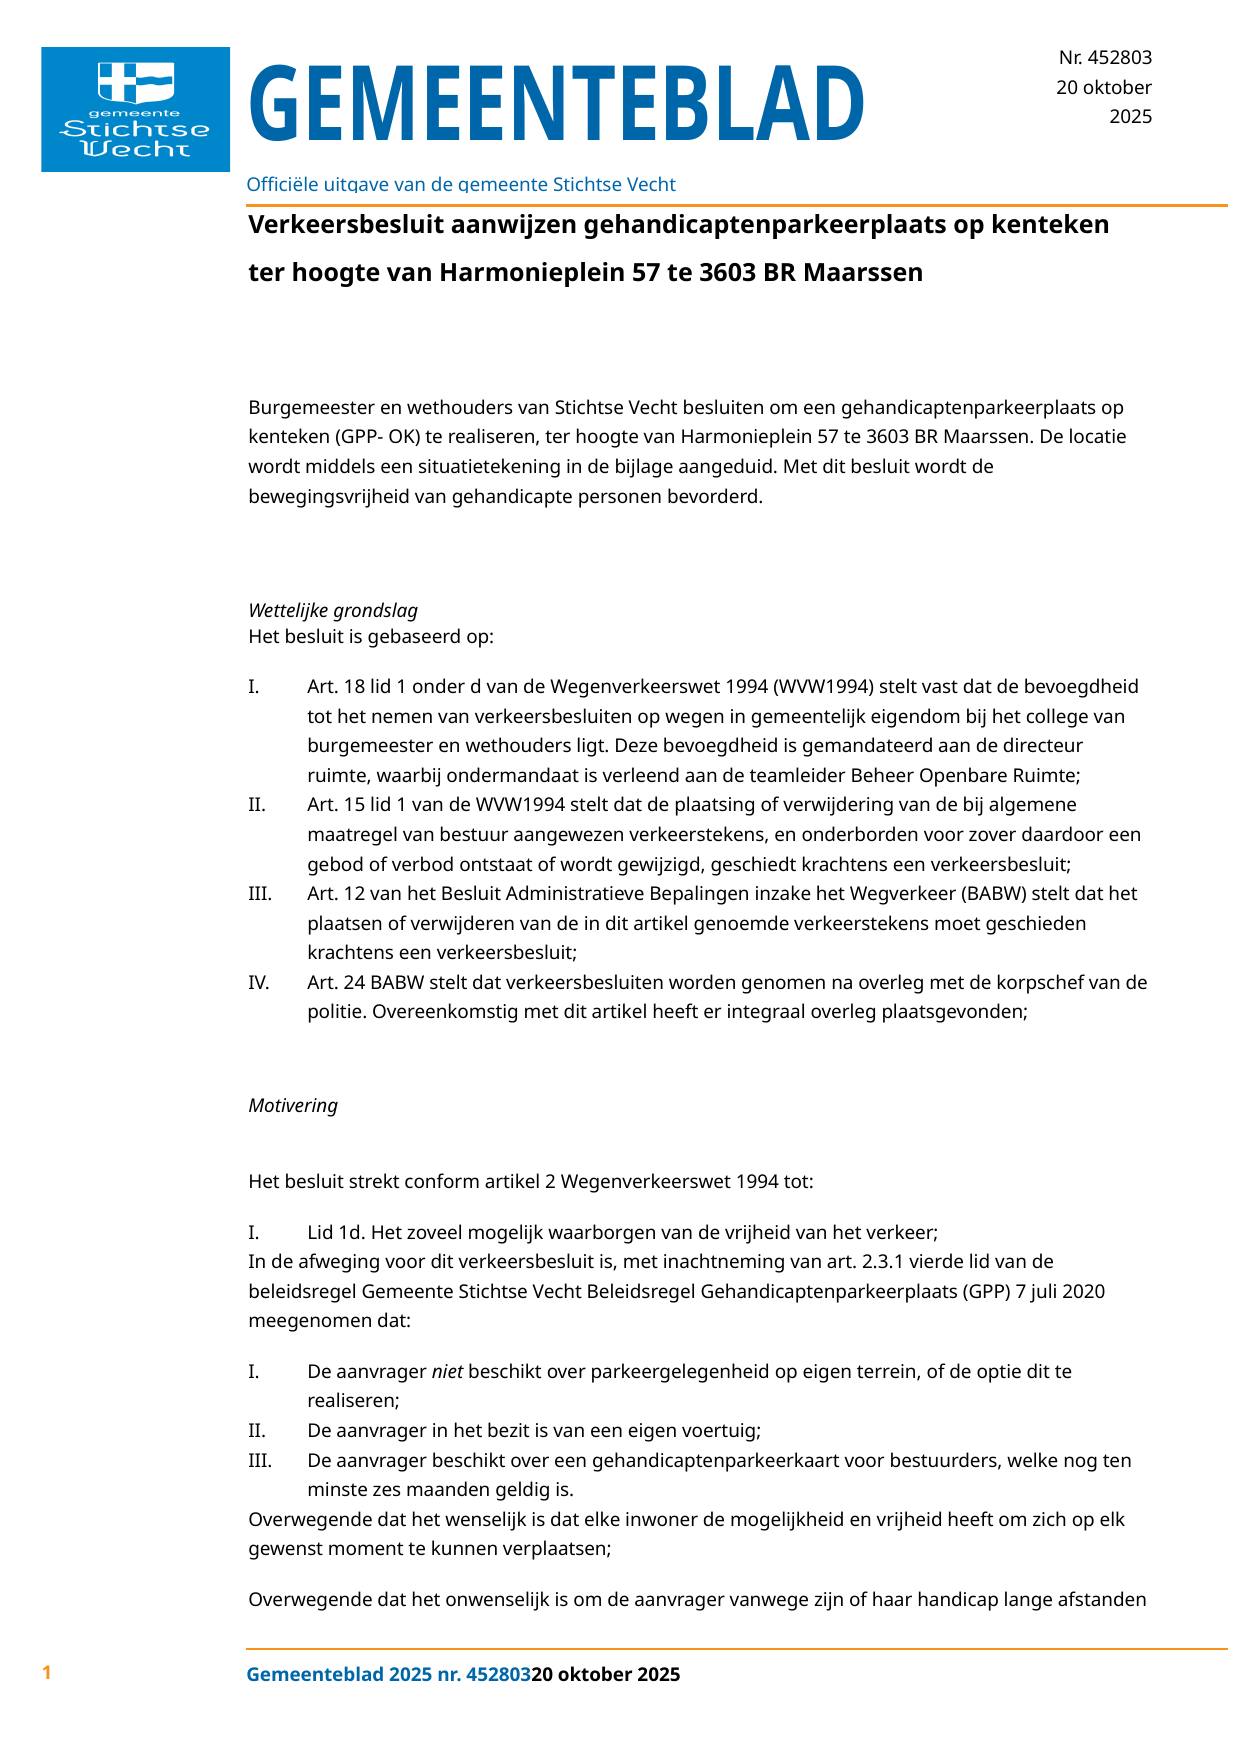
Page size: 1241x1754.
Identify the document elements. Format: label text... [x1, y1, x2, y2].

list Art. 15 lid 1 van de WVW1994 stelt dat de plaatsing of verwijdering van de bij algemene maatregel van bestuur aangewezen verkeerstekens, en onderborden voor zover daardoor een gebod of verbod ontstaat of wordt gewijzigd, geschiedt krachtens een verkeersbesluit; [248, 792, 1152, 877]
text Burgemeester en wethouders van Stichtse Vecht besluiten om een gehandicaptenparkeerplaats op kenteken (GPP- OK) te realiseren, ter hoogte van Harmonieplein 57 te 3603 BR Maarssen. De locatie wordt middels een situatietekening in de bijlage aangeduid. Met dit besluit wordt de bewegingsvrijheid van gehandicapte personen bevorderd. [248, 394, 1152, 508]
text Motivering [248, 1092, 1152, 1118]
list Art. 24 BABW stelt dat verkeersbesluiten worden genomen na overleg met de korpschef van de politie. Overeenkomstig met dit artikel heeft er integraal overleg plaatsgevonden; [248, 969, 1152, 1024]
text Overwegende dat het onwenselijk is om de aanvrager vanwege zijn of haar handicap lange afstanden [248, 1586, 1152, 1612]
list Art. 18 lid 1 onder d van de Wegenverkeerswet 1994 (WVW1994) stelt vast dat de bevoegdheid tot het nemen van verkeersbesluiten op wegen in gemeentelijk eigendom bij het college van burgemeester en wethouders ligt. Deze bevoegdheid is gemandateerd aan de directeur ruimte, waarbij ondermandaat is verleend aan de teamleider Beheer Openbare Ruimte; [248, 673, 1152, 788]
list De aanvrager niet beschikt over parkeergelegenheid op eigen terrein, of de optie dit te realiseren; [248, 1358, 1152, 1413]
picture [137, 63, 174, 103]
text Het besluit is gebaseerd op: [248, 623, 1152, 649]
list De aanvrager beschikt over een gehandicaptenparkeerkaart voor bestuurders, welke nog ten minste zes maanden geldig is. [248, 1447, 1152, 1502]
text Het besluit strekt conform artikel 2 Wegenverkeerswet 1994 tot: [248, 1168, 1152, 1194]
text In de afweging voor dit verkeersbesluit is, met inachtneming van art. 2.3.1 vierde lid van de beleidsregel Gemeente Stichtse Vecht Beleidsregel Gehandicaptenparkeerplaats (GPP) 7 juli 2020 meegenomen dat: [248, 1248, 1152, 1333]
list De aanvrager in het bezit is van een eigen voertuig; [248, 1417, 1152, 1443]
list Lid 1d. Het zoveel mogelijk waarborgen van de vrijheid van het verkeer; [248, 1219, 1152, 1244]
list Art. 12 van het Besluit Administratieve Bepalingen inzake het Wegverkeer (BABW) stelt dat het plaatsen of verwijderen van de in dit artikel genoemde verkeerstekens moet geschieden krachtens een verkeersbesluit; [248, 880, 1152, 965]
text Overwegende dat het wenselijk is dat elke inwoner de mogelijkheid en vrijheid heeft om zich op elk gewenst moment te kunnen verplaatsen; [248, 1506, 1152, 1561]
picture [99, 63, 135, 101]
text Wettelijke grondslag [248, 597, 1152, 623]
text Verkeersbesluit aanwijzen gehandicaptenparkeerplaats op kenteken ter hoogte van Harmonieplein 57 te 3603 BR Maarssen [248, 207, 1152, 288]
